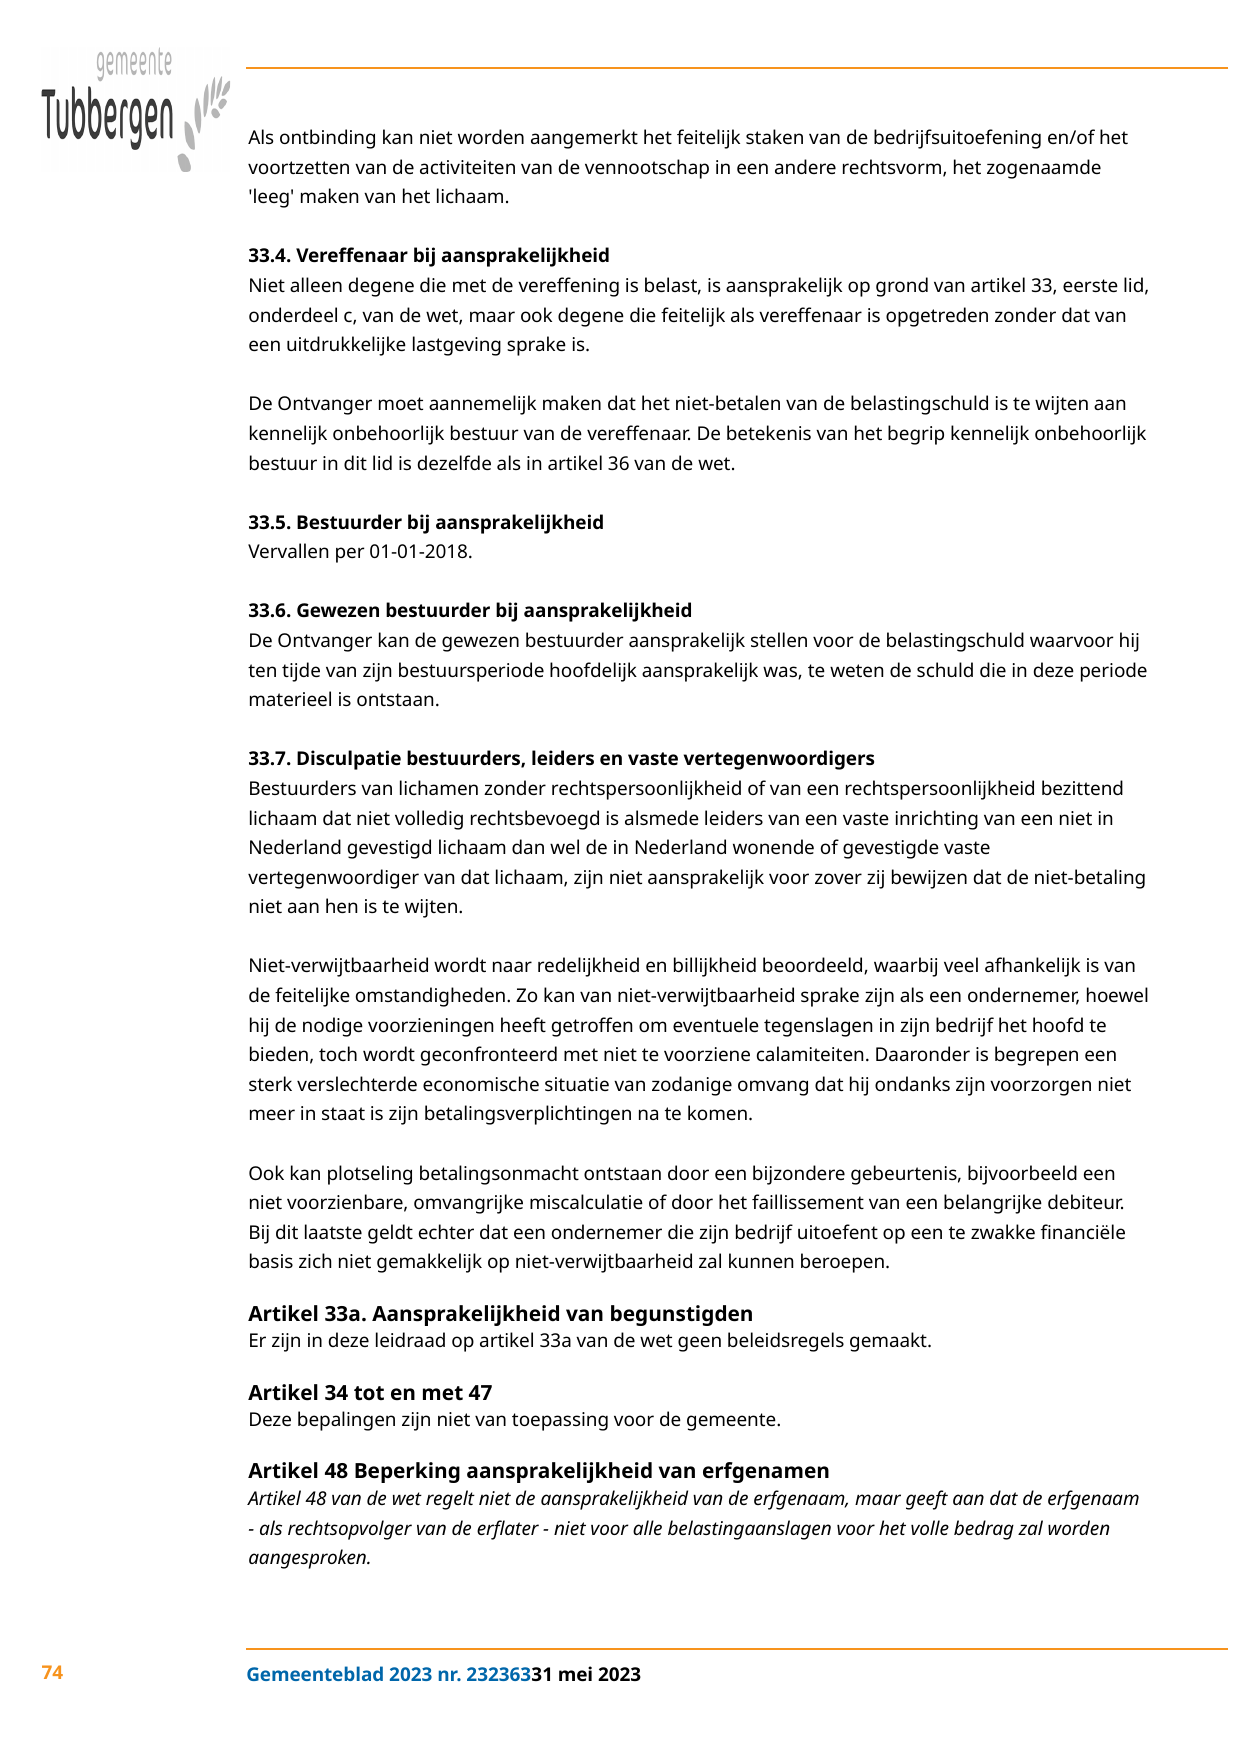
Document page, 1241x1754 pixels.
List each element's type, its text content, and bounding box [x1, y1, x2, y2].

text Als ontbinding kan niet worden aangemerkt het feitelijk staken van de bedrijfsuitoefening en/of het voortzetten van de activiteiten van de vennootschap in een andere rechtsvorm, het zogenaamde 'leeg' maken van het lichaam. [248, 124, 1152, 209]
text Bestuurders van lichamen zonder rechtspersoonlijkheid of van een rechtspersoonlijkheid bezittend lichaam dat niet volledig rechtsbevoegd is alsmede leiders van een vaste inrichting van een niet in Nederland gevestigd lichaam dan wel de in Nederland wonende of gevestigde vaste vertegenwoordiger van dat lichaam, zijn niet aansprakelijk voor zover zij bewijzen dat de niet-betaling niet aan hen is te wijten. [248, 775, 1152, 919]
text Vervallen per 01-01-2018. [248, 538, 1152, 564]
text Niet-verwijtbaarheid wordt naar redelijkheid en billijkheid beoordeeld, waarbij veel afhankelijk is van de feitelijke omstandigheden. Zo kan van niet-verwijtbaarheid sprake zijn als een ondernemer, hoewel hij de nodige voorzieningen heeft getroffen om eventuele tegenslagen in zijn bedrijf het hoofd te bieden, toch wordt geconfronteerd met niet te voorziene calamiteiten. Daaronder is begrepen een sterk verslechterde economische situatie van zodanige omvang dat hij ondanks zijn voorzorgen niet meer in staat is zijn betalingsverplichtingen na te komen. [248, 953, 1152, 1126]
text 33.7. Disculpatie bestuurders, leiders en vaste vertegenwoordigers [248, 746, 1152, 771]
text Artikel 48 Beperking aansprakelijkheid van erfgenamen [248, 1457, 1152, 1485]
text Artikel 34 tot en met 47 [248, 1378, 1152, 1406]
text 33.6. Gewezen bestuurder bij aansprakelijkheid [248, 598, 1152, 623]
text Artikel 33a. Aansprakelijkheid van begunstigden [248, 1299, 1152, 1327]
text 33.4. Vereffenaar bij aansprakelijkheid [248, 243, 1152, 268]
text Ook kan plotseling betalingsonmacht ontstaan door een bijzondere gebeurtenis, bijvoorbeeld een niet voorzienbare, omvangrijke miscalculatie of door het faillissement van een belangrijke debiteur. Bij dit laatste geldt echter dat een ondernemer die zijn bedrijf uitoefent op een te zwakke financiële basis zich niet gemakkelijk op niet-verwijtbaarheid zal kunnen beroepen. [248, 1160, 1152, 1274]
text 33.5. Bestuurder bij aansprakelijkheid [248, 509, 1152, 535]
text Niet alleen degene die met de vereffening is belast, is aansprakelijk op grond van artikel 33, eerste lid, onderdeel c, van de wet, maar ook degene die feitelijk als vereffenaar is opgetreden zonder dat van een uitdrukkelijke lastgeving sprake is. [248, 272, 1152, 357]
picture [41, 47, 231, 172]
text De Ontvanger moet aannemelijk maken dat het niet-betalen van de belastingschuld is te wijten aan kennelijk onbehoorlijk bestuur van de vereffenaar. De betekenis van het begrip kennelijk onbehoorlijk bestuur in dit lid is dezelfde als in artikel 36 van de wet. [248, 391, 1152, 476]
text Artikel 48 van de wet regelt niet de aansprakelijkheid van de erfgenaam, maar geeft aan dat de erfgenaam - als rechtsopvolger van de erflater - niet voor alle belastingaanslagen voor het volle bedrag zal worden aangesproken. [248, 1485, 1152, 1570]
text Deze bepalingen zijn niet van toepassing voor de gemeente. [248, 1406, 1152, 1432]
text De Ontvanger kan de gewezen bestuurder aansprakelijk stellen voor de belastingschuld waarvoor hij ten tijde van zijn bestuursperiode hoofdelijk aansprakelijk was, te weten de schuld die in deze periode materieel is ontstaan. [248, 627, 1152, 712]
text Er zijn in deze leidraad op artikel 33a van de wet geen beleidsregels gemaakt. [248, 1327, 1152, 1353]
